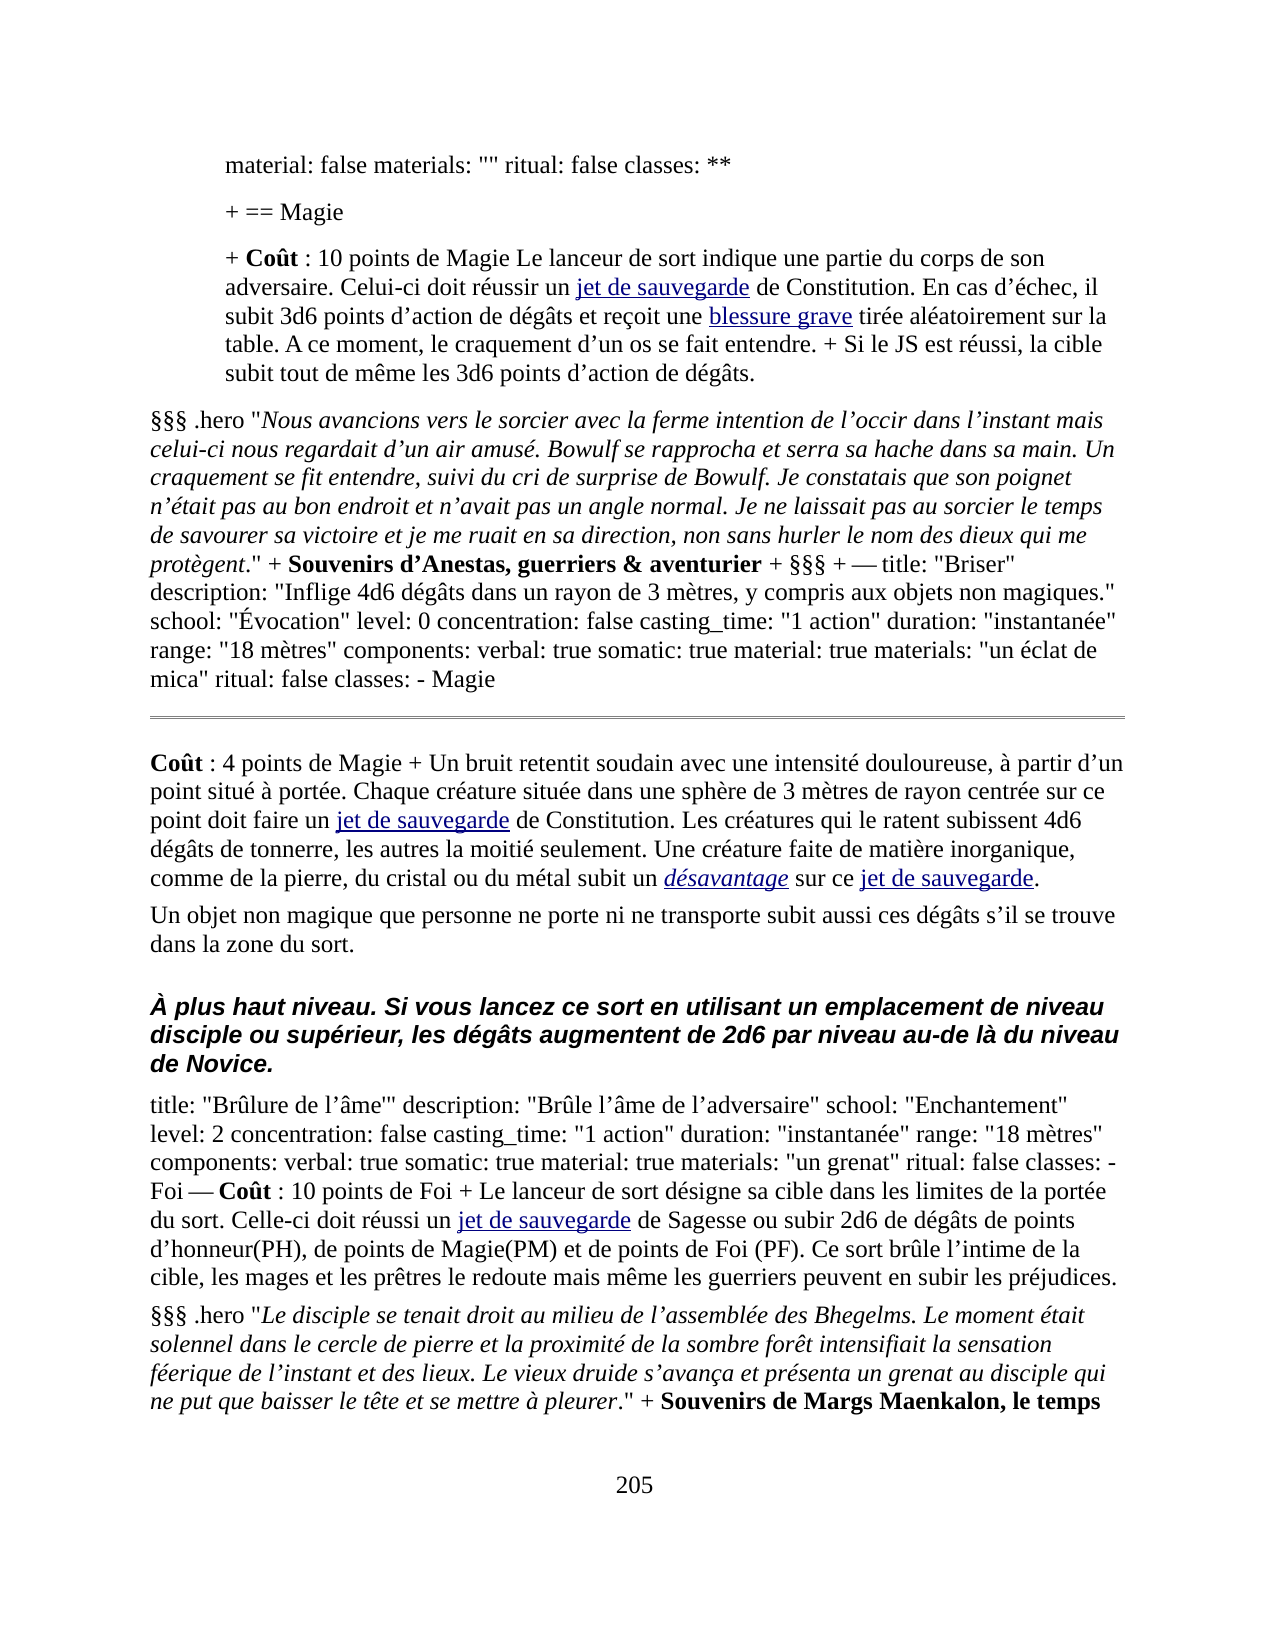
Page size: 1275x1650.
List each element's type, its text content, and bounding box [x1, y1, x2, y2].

text §§§ .hero "Nous avancions vers le sorcier avec la ferme intention de l’occir dans l’instant mais celui-ci nous regardait d’un air amusé. Bowulf se rapprocha et serra sa hache dans sa main. Un craquement se fit entendre, suivi du cri de surprise de Bowulf. Je constatais que son poignet n’était pas au bon endroit et n’avait pas un angle normal. Je ne laissait pas au sorcier le temps de savourer sa victoire et je me ruait en sa direction, non sans hurler le nom des dieux qui me protègent." + Souvenirs d’Anestas, guerriers & aventurier + §§§ + — title: "Briser" description: "Inflige 4d6 dégâts dans un rayon de 3 mètres, y compris aux objets non magiques." school: "Évocation" level: 0 concentration: false casting_time: "1 action" duration: "instantanée" range: "18 mètres" components: verbal: true somatic: true material: true materials: "un éclat de mica" ritual: false classes: - Magie [150, 405, 1125, 692]
list + Coût : 10 points de Magie Le lanceur de sort indique une partie du corps de son adversaire. Celui-ci doit réussir un jet de sauvegarde de Constitution. En cas d’échec, il subit 3d6 points d’action de dégâts et reçoit une blessure grave tirée aléatoirement sur la table. A ce moment, le craquement d’un os se fait entendre. + Si le JS est réussi, la cible subit tout de même les 3d6 points d’action de dégâts. [187, 243, 1125, 387]
text title: "Brûlure de l’âme'" description: "Brûle l’âme de l’adversaire" school: "Enchantement" level: 2 concentration: false casting_time: "1 action" duration: "instantanée" range: "18 mètres" components: verbal: true somatic: true material: true materials: "un grenat" ritual: false classes: - Foi — Coût : 10 points de Foi + Le lanceur de sort désigne sa cible dans les limites de la portée du sort. Celle-ci doit réussi un jet de sauvegarde de Sagesse ou subir 2d6 de dégâts de points d’honneur(PH), de points de Magie(PM) et de points de Foi (PF). Ce sort brûle l’intime de la cible, les mages et les prêtres le redoute mais même les guerriers peuvent en subir les préjudices. [150, 1090, 1125, 1291]
subtitle À plus haut niveau. Si vous lancez ce sort en utilisant un emplacement de niveau disciple ou supérieur, les dégâts augmentent de 2d6 par niveau au-de là du niveau de Novice. [150, 992, 1125, 1077]
list material: false materials: "" ritual: false classes: ** [187, 150, 1125, 179]
text Un objet non magique que personne ne porte ni ne transporte subit aussi ces dégâts s’il se trouve dans la zone du sort. [150, 900, 1125, 958]
text §§§ .hero "Le disciple se tenait droit au milieu de l’assemblée des Bhegelms. Le moment était solennel dans le cercle de pierre et la proximité de la sombre forêt intensifiait la sensation féerique de l’instant et des lieux. Le vieux druide s’avança et présenta un grenat au disciple qui ne put que baisser le tête et se mettre à pleurer." + Souvenirs de Margs Maenkalon, le temps [150, 1300, 1125, 1415]
list + == Magie [187, 197, 1125, 225]
text Coût : 4 points de Magie + Un bruit retentit soudain avec une intensité douloureuse, à partir d’un point situé à portée. Chaque créature située dans une sphère de 3 mètres de rayon centrée sur ce point doit faire un jet de sauvegarde de Constitution. Les créatures qui le ratent subissent 4d6 dégâts de tonnerre, les autres la moitié seulement. Une créature faite de matière inorganique, comme de la pierre, du cristal ou du métal subit un désavantage sur ce jet de sauvegarde. [150, 748, 1125, 891]
